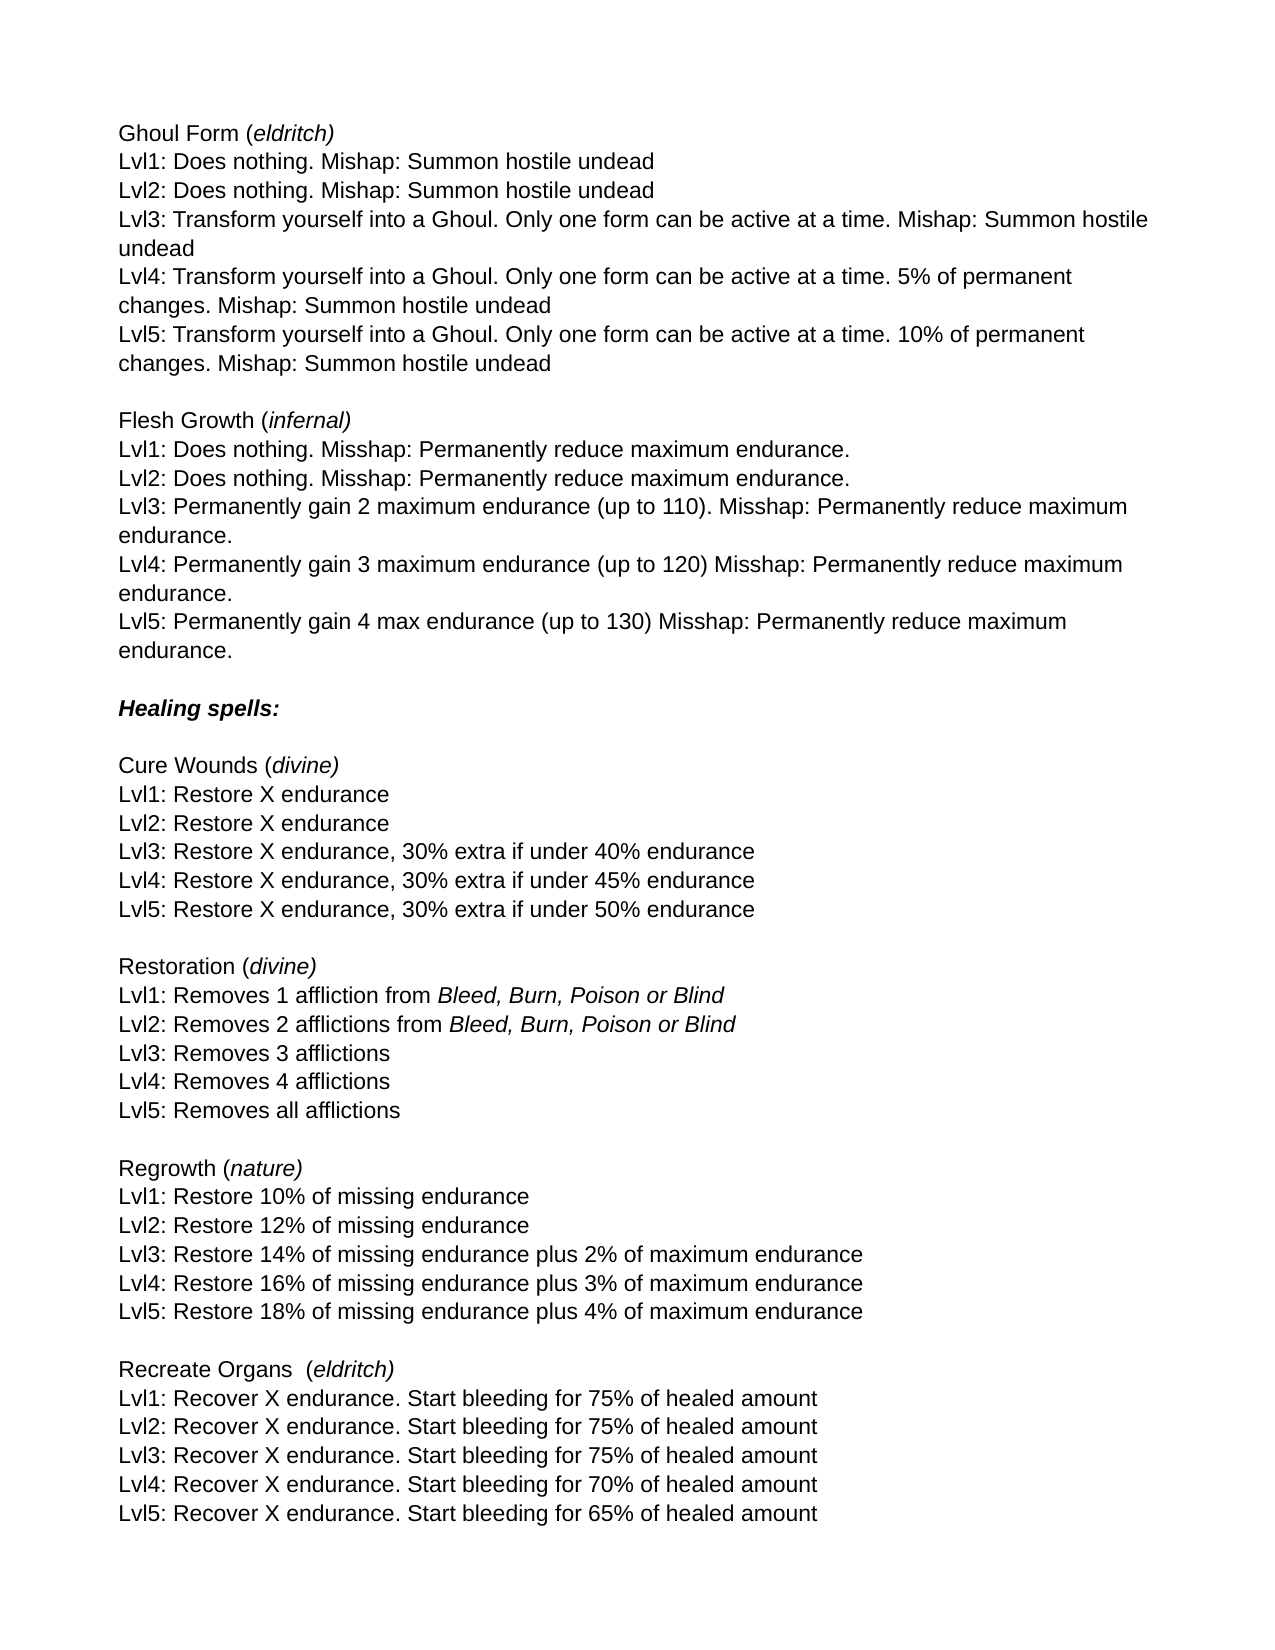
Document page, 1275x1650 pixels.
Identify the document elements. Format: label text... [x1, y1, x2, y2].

text Lvl4: Restore 16% of missing endurance plus 3% of maximum endurance [118, 1268, 1157, 1297]
text Cure Wounds (divine) [118, 751, 1157, 779]
text Restoration (divine) [118, 952, 1157, 981]
text Healing spells: [118, 693, 1157, 722]
text Lvl1: Does nothing. Mishap: Summon hostile undead Lvl2: Does nothing. Mishap: Summon hostile undead Lvl3: Transform yourself into a Ghoul. Only one form can be active at a time. Mishap: Summon hostile undead Lvl4: Transform yourself into a Ghoul. Only one form can be active at a time. 5% of permanent changes. Mishap: Summon hostile undead Lvl5: Transform yourself into a Ghoul. Only one form can be active at a time. 10% of permanent changes. Mishap: Summon hostile undead [118, 147, 1157, 406]
text Lvl3: Restore X endurance, 30% extra if under 40% endurance [118, 837, 1157, 866]
text Lvl4: Removes 4 afflictions [118, 1067, 1157, 1096]
text Lvl5: Removes all afflictions [118, 1096, 1157, 1124]
text Lvl5: Restore 18% of missing endurance plus 4% of maximum endurance [118, 1297, 1157, 1326]
text Lvl4: Recover X endurance. Start bleeding for 70% of healed amount [118, 1469, 1157, 1498]
text Lvl3: Restore 14% of missing endurance plus 2% of maximum endurance [118, 1239, 1157, 1268]
text Lvl1: Removes 1 affliction from Bleed, Burn, Poison or Blind Lvl2: Removes 2 afflictions from Bleed, Burn, Poison or Blind [118, 981, 1157, 1038]
text Lvl2: Does nothing. Misshap: Permanently reduce maximum endurance. Lvl3: Permanently gain 2 maximum endurance (up to 110). Misshap: Permanently reduce maximum endurance. Lvl4: Permanently gain 3 maximum endurance (up to 120) Misshap: Permanently reduce maximum endurance. Lvl5: Permanently gain 4 max endurance (up to 130) Misshap: Permanently reduce maximum endurance. [118, 463, 1157, 664]
text Flesh Growth (infernal) Lvl1: Does nothing. Misshap: Permanently reduce maximum endurance. [118, 406, 1157, 463]
text Lvl5: Recover X endurance. Start bleeding for 65% of healed amount [118, 1498, 1157, 1527]
text Lvl3: Recover X endurance. Start bleeding for 75% of healed amount [118, 1441, 1157, 1469]
text Regrowth (nature) Lvl1: Restore 10% of missing endurance Lvl2: Restore 12% of missing endurance [118, 1153, 1157, 1239]
text Lvl4: Restore X endurance, 30% extra if under 45% endurance [118, 866, 1157, 894]
text Lvl5: Restore X endurance, 30% extra if under 50% endurance [118, 894, 1157, 923]
text Recreate Organs (eldritch) Lvl1: Recover X endurance. Start bleeding for 75% of healed amount Lvl2: Recover X endurance. Start bleeding for 75% of healed amount [118, 1354, 1157, 1441]
text Lvl3: Removes 3 afflictions [118, 1038, 1157, 1067]
text Ghoul Form (eldritch) [118, 118, 1157, 147]
text Lvl1: Restore X endurance Lvl2: Restore X endurance [118, 779, 1157, 837]
